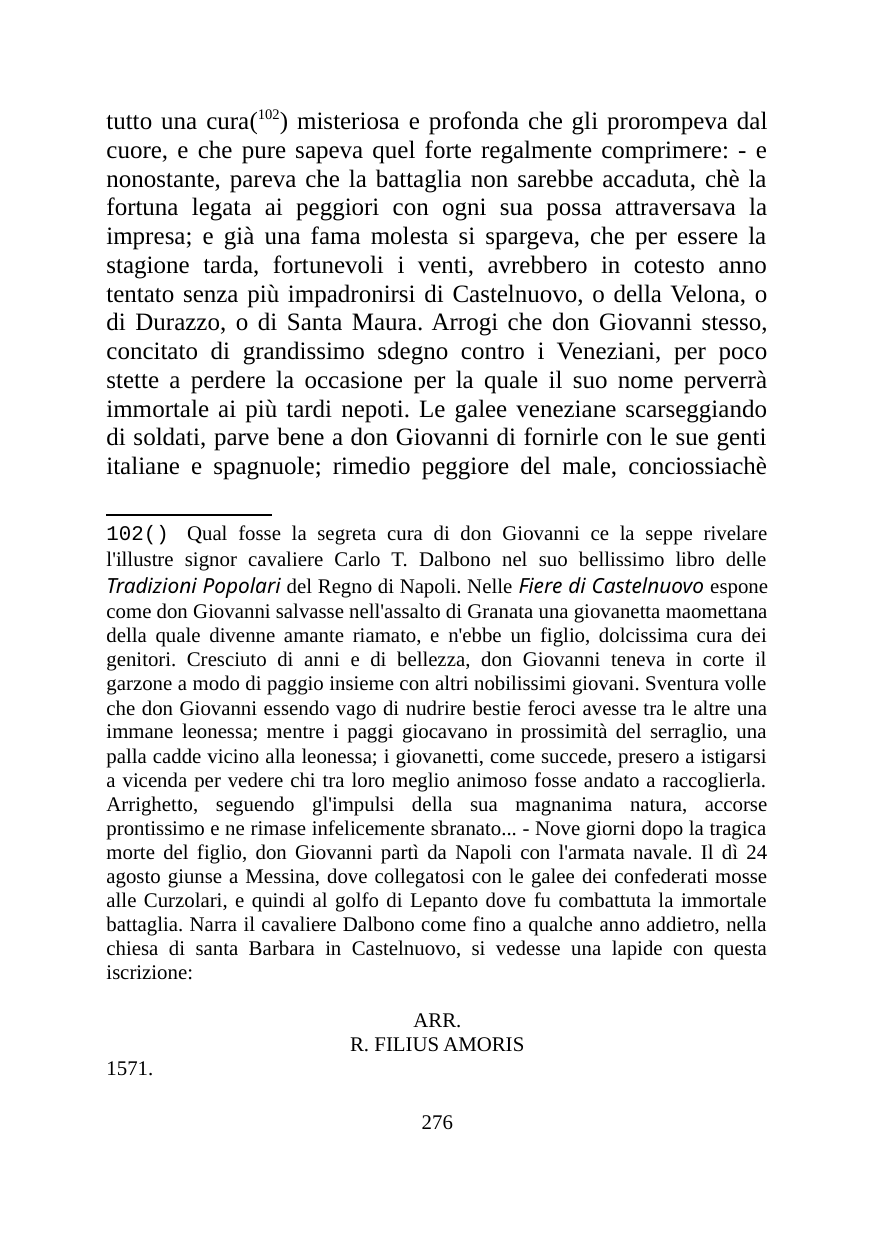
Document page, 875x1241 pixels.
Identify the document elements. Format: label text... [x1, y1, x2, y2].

text R. FILIUS AMORIS [106, 1032, 768, 1056]
text () Qual fosse la segreta cura di don Giovanni ce la seppe rivelare l'illustre signor cavaliere Carlo T. Dalbono nel suo bellissimo libro delle Tradizioni Popolari del Regno di Napoli. Nelle Fiere di Castelnuovo espone come don Giovanni salvasse nell'assalto di Granata una giovanetta maomettana della quale divenne amante riamato, e n'ebbe un figlio, dolcissima cura dei genitori. Cresciuto di anni e di bellezza, don Giovanni teneva in corte il garzone a modo di paggio insieme con altri nobilissimi giovani. Sventura volle che don Giovanni essendo vago di nudrire bestie feroci avesse tra le altre una immane leonessa; mentre i paggi giocavano in prossimità del serraglio, una palla cadde vicino alla leonessa; i giovanetti, come succede, presero a istigarsi a vicenda per vedere chi tra loro meglio animoso fosse andato a raccoglierla. Arrighetto, seguendo gl'impulsi della sua magnanima natura, accorse prontissimo e ne rimase infelicemente sbranato... - Nove giorni dopo la tragica morte del figlio, don Giovanni partì da Napoli con l'armata navale. Il dì 24 agosto giunse a Messina, dove collegatosi con le galee dei confederati mosse alle Curzolari, e quindi al golfo di Lepanto dove fu combattuta la immortale battaglia. Narra il cavaliere Dalbono come fino a qualche anno addietro, nella chiesa di santa Barbara in Castelnuovo, si vedesse una lapide con questa iscrizione: [106, 521, 768, 984]
text 1571. [106, 1056, 768, 1080]
text tutto una cura() misteriosa e profonda che gli prorompeva dal cuore, e che pure sapeva quel forte regalmente comprimere: - e nonostante, pareva che la battaglia non sarebbe accaduta, chè la fortuna legata ai peggiori con ogni sua possa attraversava la impresa; e già una fama molesta si spargeva, che per essere la stagione tarda, fortunevoli i venti, avrebbero in cotesto anno tentato senza più impadronirsi di Castelnuovo, o della Velona, o di Durazzo, o di Santa Maura. Arrogi che don Giovanni stesso, concitato di grandissimo sdegno contro i Veneziani, per poco stette a perdere la occasione per la quale il suo nome perverrà immortale ai più tardi nepoti. Le galee veneziane scarseggiando di soldati, parve bene a don Giovanni di fornirle con le sue genti italiane e spagnuole; rimedio peggiore del male, conciossiachè [106, 106, 768, 480]
text ARR. [106, 1008, 768, 1032]
